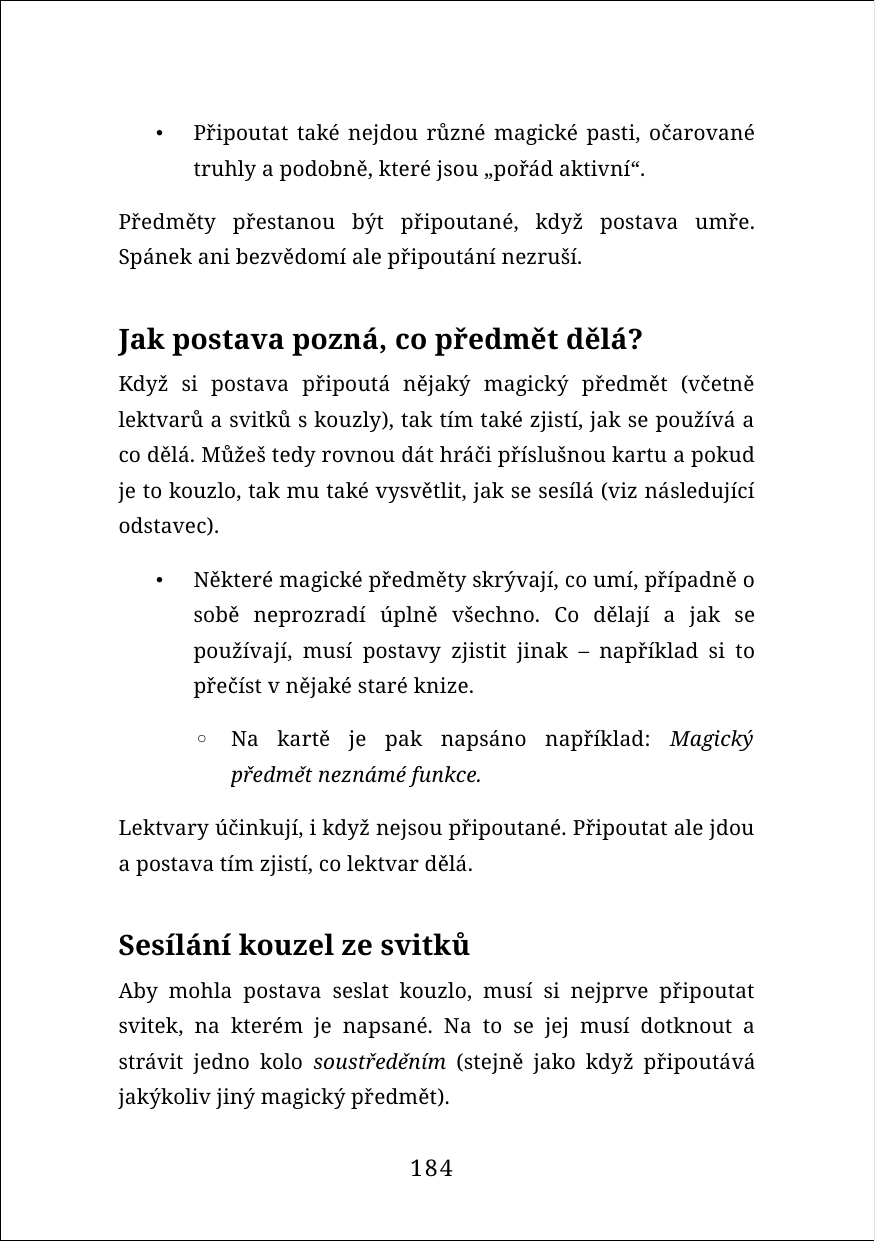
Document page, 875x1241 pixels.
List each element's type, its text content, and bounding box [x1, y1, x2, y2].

list Některé magické předměty skrývají, co umí, případně o sobě neprozradí úplně všechno. Co dělají a jak se používají, musí postavy zjistit jinak – například si to přečíst v nějaké staré knize. [156, 565, 756, 700]
subtitle Jak postava pozná, co předmět dělá? [118, 319, 756, 358]
list Připoutat také nejdou různé magické pasti, očarované truhly a podobně, které jsou „pořád aktivní“. [156, 118, 756, 182]
text Když si postava připoutá nějaký magický předmět (včetně lektvarů a svitků s kouzly), tak tím také zjistí, jak se používá a co dělá. Můžeš tedy rovnou dát hráči příslušnou kartu a pokud je to kouzlo, tak mu také vysvětlit, jak se sesílá (viz následující odstavec). [118, 369, 756, 540]
text Předměty přestanou být připoutané, když postava umře. Spánek ani bezvědomí ale připoutání nezruší. [118, 207, 756, 271]
subtitle Sesílání kouzel ze svitků [118, 926, 756, 964]
text Lektvary účinkují, i když nejsou připoutané. Připoutat ale jdou a postava tím zjistí, co lektvar dělá. [118, 813, 756, 877]
text Aby mohla postava seslat kouzlo, musí si nejprve připoutat svitek, na kterém je napsané. Na to se jej musí dotknout a strávit jedno kolo soustředěním (stejně jako když připoutává jakýkoliv jiný magický předmět). [118, 976, 756, 1111]
list Na kartě je pak napsáno například: Magický předmět neznámé funkce. [193, 724, 756, 788]
